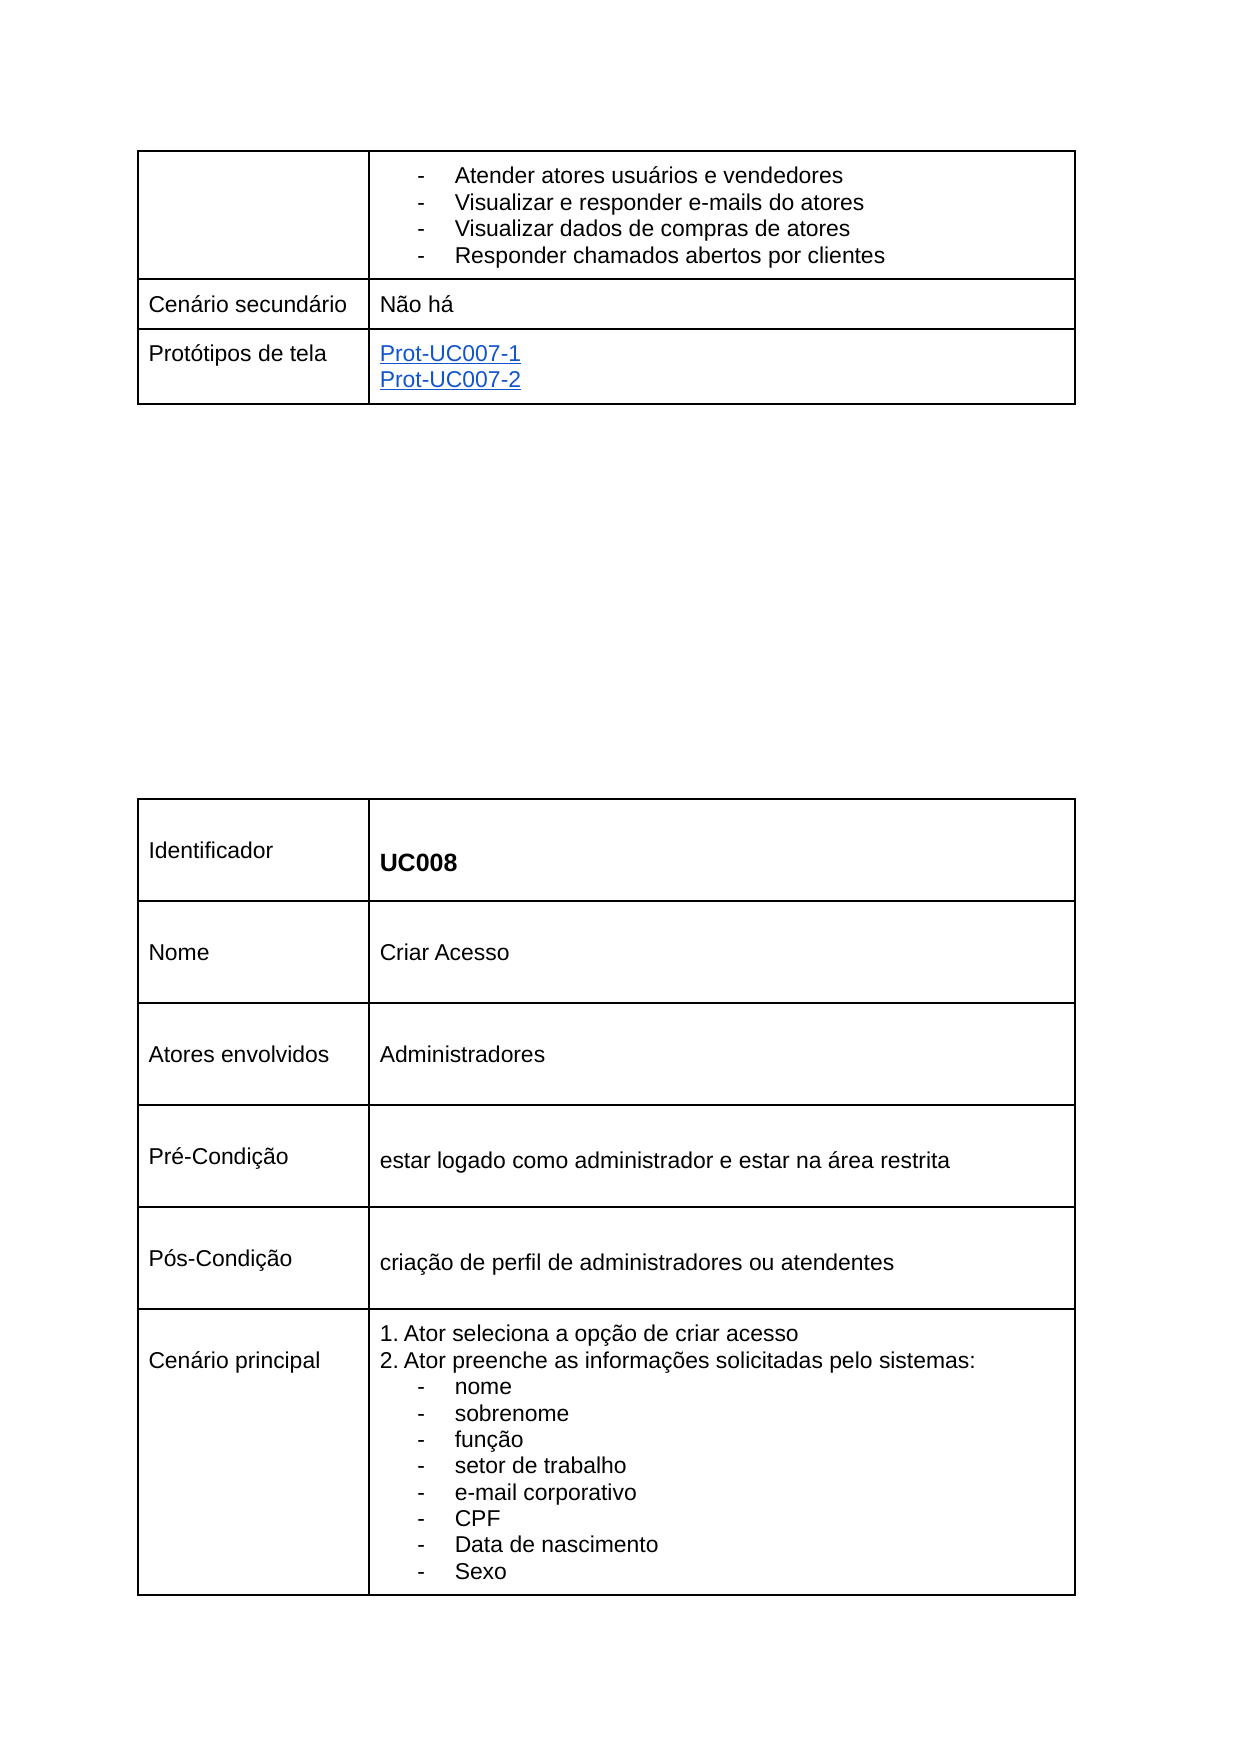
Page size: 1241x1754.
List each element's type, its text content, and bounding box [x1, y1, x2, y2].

table_cell 1. Ator seleciona a opção de criar acesso 2. Ator preenche as informações solicitadas pelo sistemas: nome sobrenome função setor de trabalho e-mail corporativo CPF Data de nascimento Sexo [370, 1310, 1074, 1594]
table_cell Protótipos de tela [139, 330, 368, 403]
table_cell Atender atores usuários e vendedores Visualizar e responder e-mails do atores Visualizar dados de compras de atores Responder chamados abertos por clientes [370, 152, 1074, 278]
table_cell Cenário principal [139, 1310, 368, 1594]
table_cell Não há [370, 280, 1074, 328]
table_cell Pós-Condição [139, 1208, 368, 1308]
table_cell Cenário secundário [139, 280, 368, 328]
table_cell Nome [139, 902, 368, 1002]
table_header UC008 [370, 800, 1074, 900]
table_cell Criar Acesso [370, 902, 1074, 1002]
table_cell criação de perfil de administradores ou atendentes [370, 1208, 1074, 1308]
table_header Identificador [139, 800, 368, 900]
table_cell Atores envolvidos [139, 1004, 368, 1104]
table_cell estar logado como administrador e estar na área restrita [370, 1106, 1074, 1206]
table_cell Administradores [370, 1004, 1074, 1104]
table_cell Prot-UC007-1 Prot-UC007-2 [370, 330, 1074, 403]
table_cell Pré-Condição [139, 1106, 368, 1206]
table_cell [139, 152, 368, 278]
